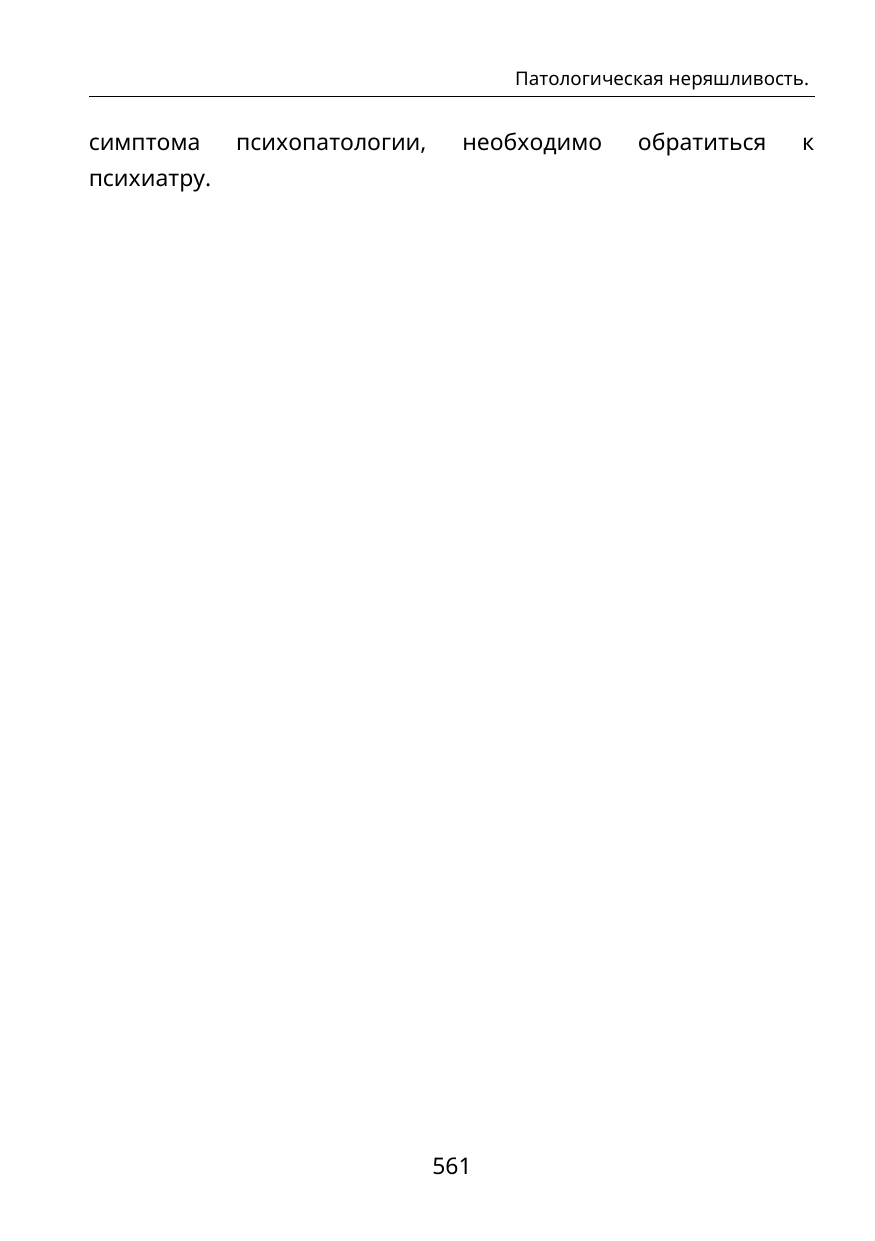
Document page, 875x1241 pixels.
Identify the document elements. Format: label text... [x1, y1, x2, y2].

text симптома психопатологии, необходимо обратиться к психиатру. [88, 126, 815, 193]
